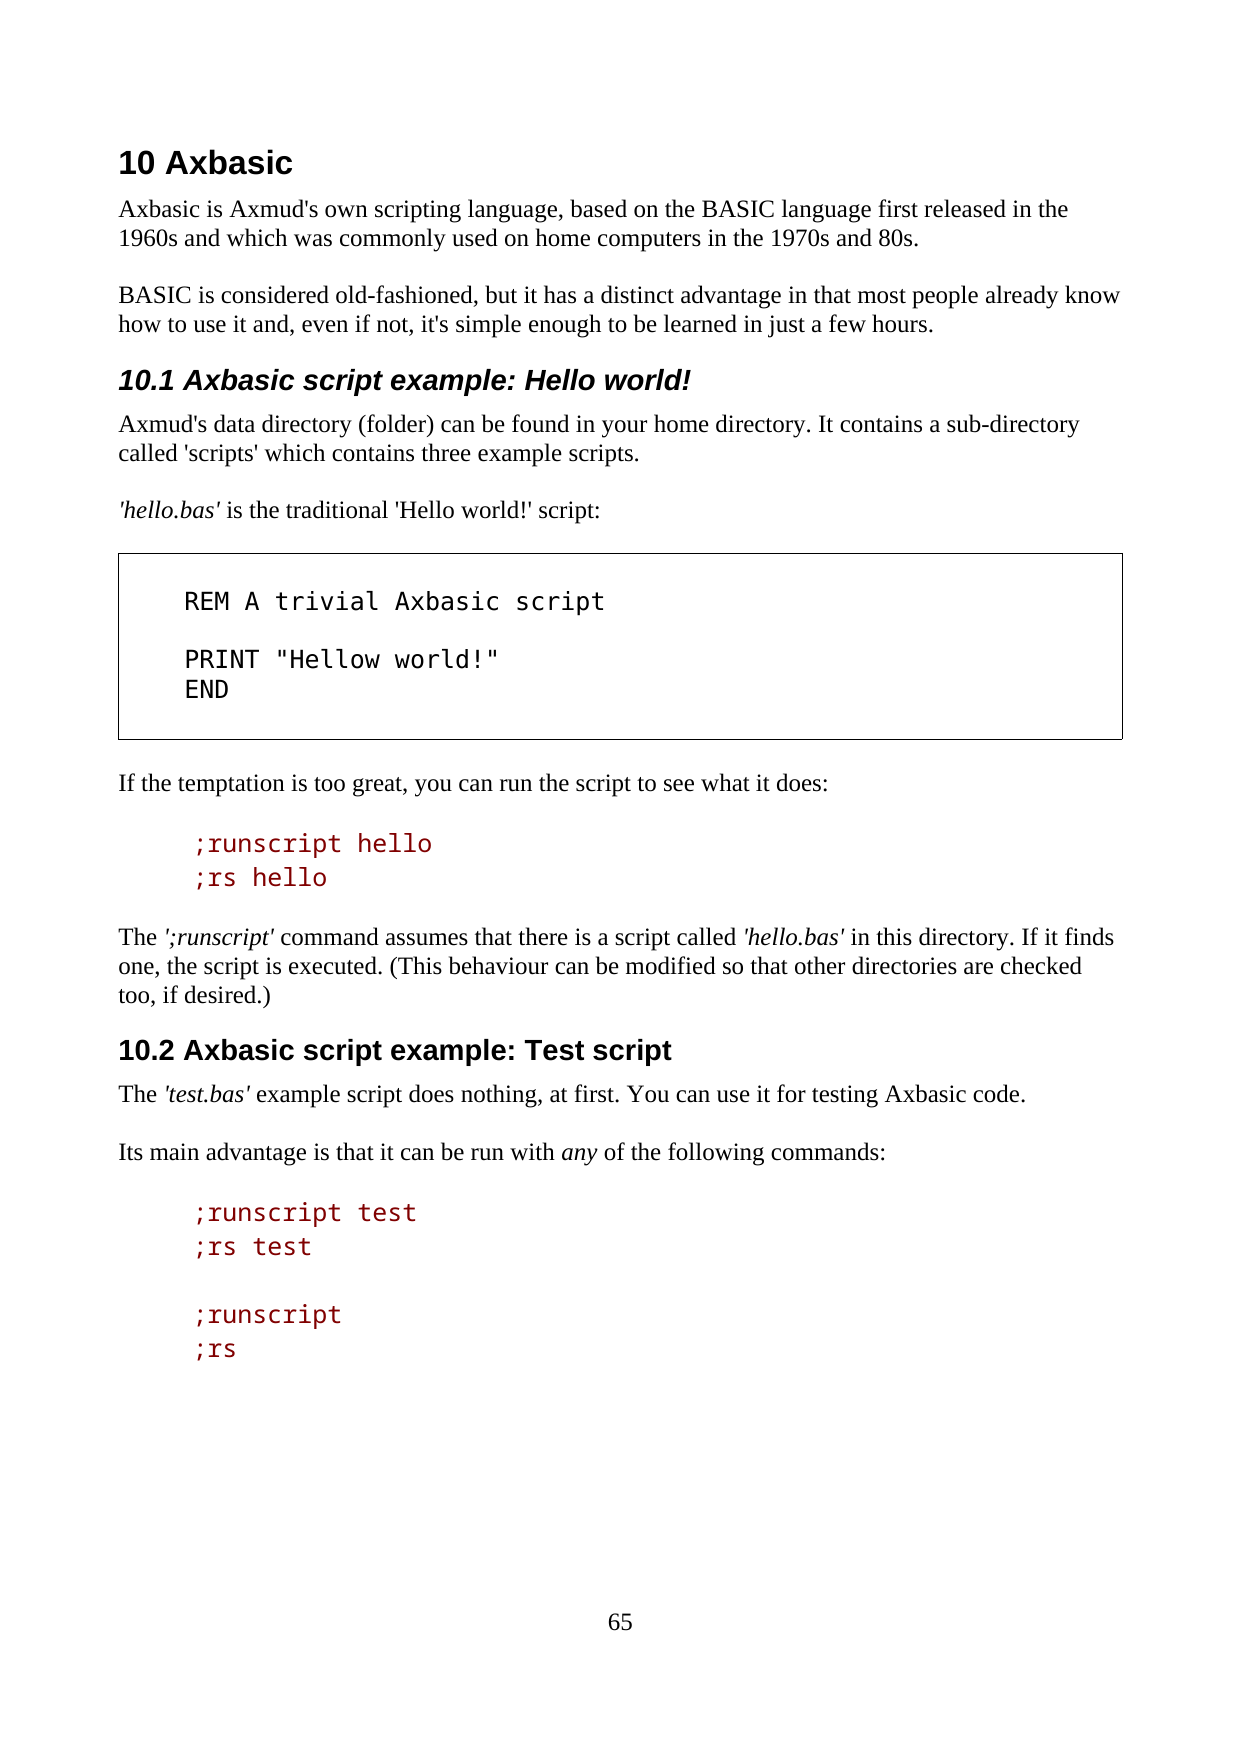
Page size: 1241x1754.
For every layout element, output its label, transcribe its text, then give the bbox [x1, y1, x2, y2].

subtitle 10 Axbasic [118, 143, 1122, 182]
text 'hello.bas' is the traditional 'Hello world!' script: [118, 495, 1122, 524]
text Axbasic is Axmud's own scripting language, based on the BASIC language first released in the 1960s and which was commonly used on home computers in the 1970s and 80s. [118, 194, 1122, 252]
text ;runscript [118, 1297, 1122, 1331]
subtitle 10.2 Axbasic script example: Test script [118, 1033, 1122, 1067]
text ;runscript test [118, 1194, 1122, 1228]
text Its main advantage is that it can be run with any of the following commands: [118, 1137, 1122, 1166]
text The ';runscript' command assumes that there is a script called 'hello.bas' in this directory. If it finds one, the script is executed. (This behaviour can be modified so that other directories are checked too, if desired.) [118, 922, 1122, 1008]
text ;rs [118, 1331, 1122, 1365]
text The 'test.bas' example script does nothing, at first. You can use it for testing Axbasic code. [118, 1079, 1122, 1108]
text ;rs test [118, 1228, 1122, 1263]
text ;runscript hello [118, 825, 1122, 859]
text BASIC is considered old-fashioned, but it has a distinct advantage in that most people already know how to use it and, even if not, it's simple enough to be learned in just a few hours. [118, 281, 1122, 338]
subtitle 10.1 Axbasic script example: Hello world! [118, 363, 1122, 397]
text If the temptation is too great, you can run the script to see what it does: [118, 768, 1122, 797]
text Axmud's data directory (folder) can be found in your home directory. It contains a sub-directory called 'scripts' which contains three example scripts. [118, 409, 1122, 467]
text ;rs hello [118, 859, 1122, 893]
table_header REM A trivial Axbasic script PRINT "Hellow world!" END [119, 554, 1122, 739]
